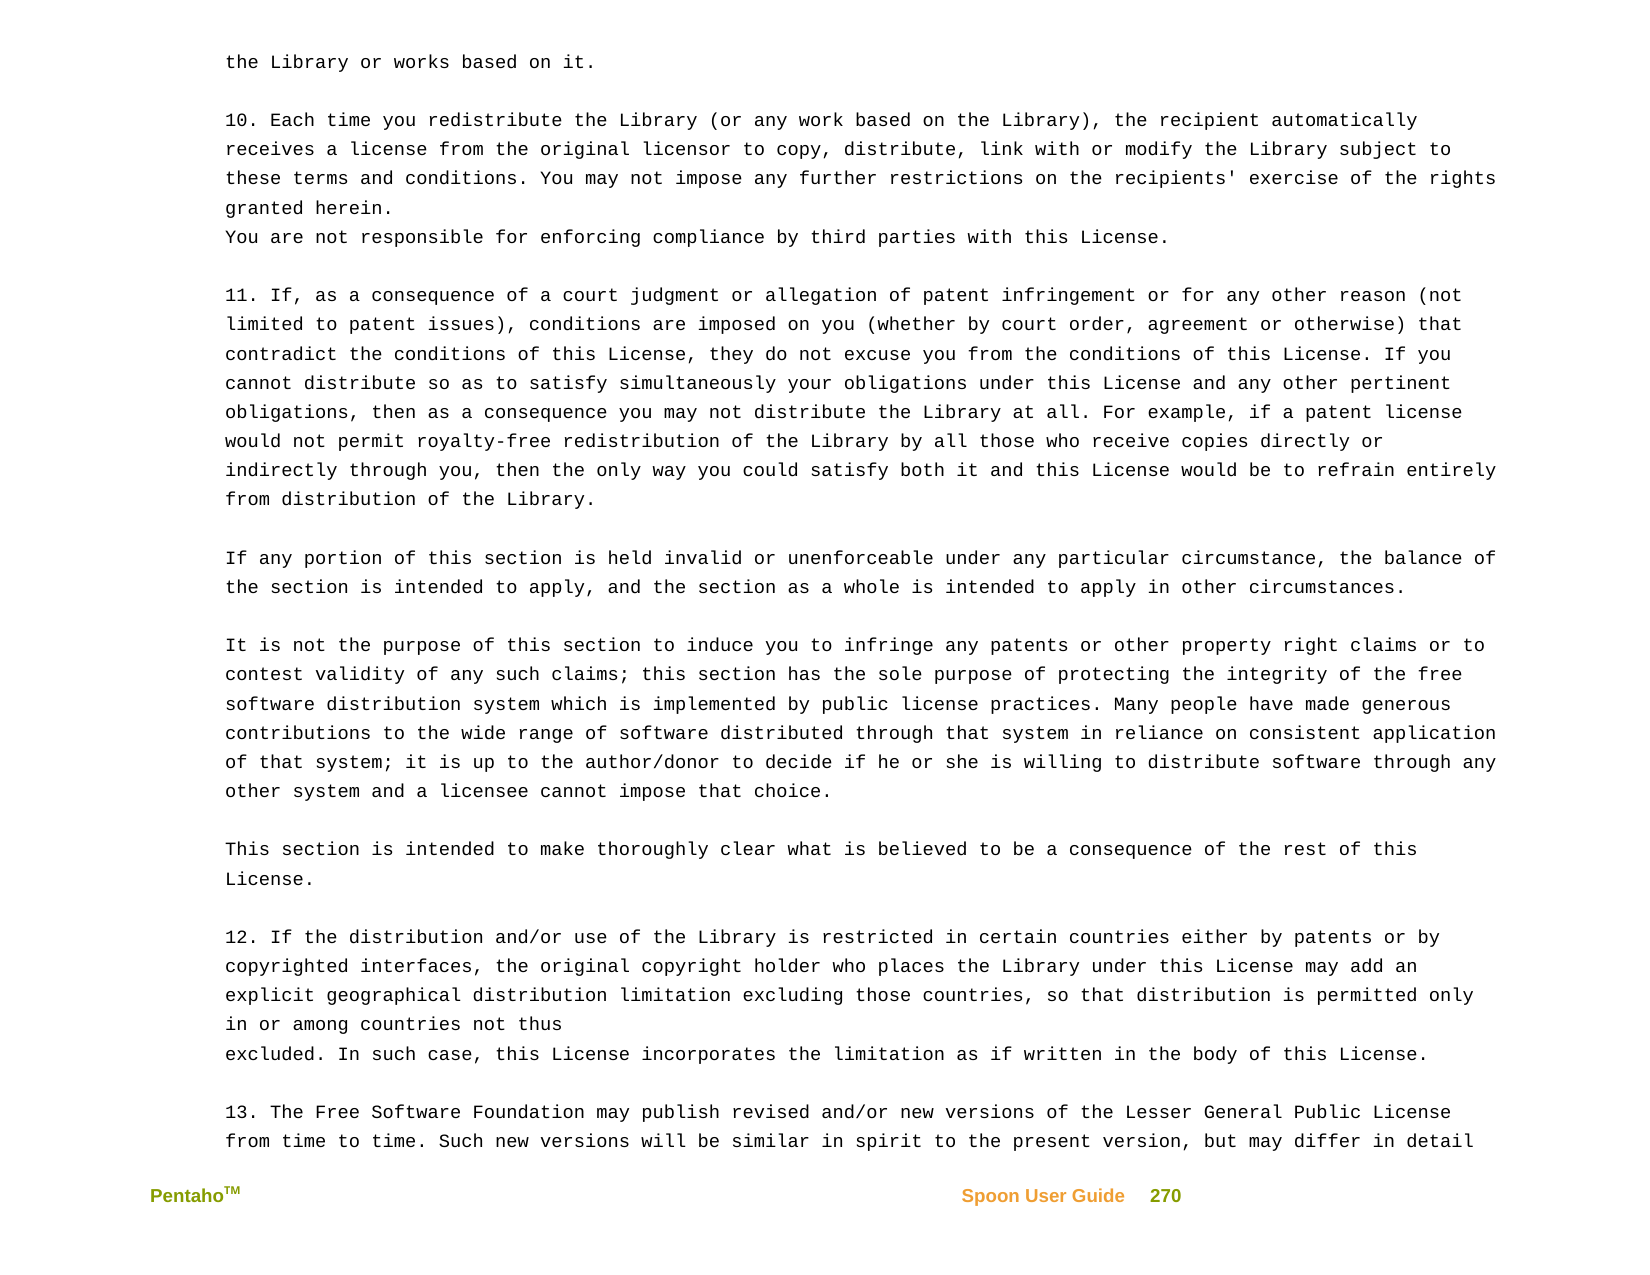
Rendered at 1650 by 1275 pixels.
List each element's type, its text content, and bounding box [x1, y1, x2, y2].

text This section is intended to make thoroughly clear what is believed to be a consequence of the rest of this License. [225, 832, 1500, 891]
text It is not the purpose of this section to induce you to infringe any patents or other property right claims or to contest validity of any such claims; this section has the sole purpose of protecting the integrity of the free software distribution system which is implemented by public license practices. Many people have made generous contributions to the wide range of software distributed through that system in reliance on consistent application of that system; it is up to the author/donor to decide if he or she is willing to distribute software through any other system and a licensee cannot impose that choice. [225, 628, 1500, 803]
text You are not responsible for enforcing compliance by third parties with this License. [225, 220, 1500, 249]
text 12. If the distribution and/or use of the Library is restricted in certain countries either by patents or by copyrighted interfaces, the original copyright holder who places the Library under this License may add an explicit geographical distribution limitation excluding those countries, so that distribution is permitted only in or among countries not thus [225, 920, 1500, 1037]
text 13. The Free Software Foundation may publish revised and/or new versions of the Lesser General Public License from time to time. Such new versions will be similar in spirit to the present version, but may differ in detail [225, 1095, 1500, 1153]
text 11. If, as a consequence of a court judgment or allegation of patent infringement or for any other reason (not limited to patent issues), conditions are imposed on you (whether by court order, agreement or otherwise) that contradict the conditions of this License, they do not excuse you from the conditions of this License. If you cannot distribute so as to satisfy simultaneously your obligations under this License and any other pertinent obligations, then as a consequence you may not distribute the Library at all. For example, if a patent license would not permit royalty-free redistribution of the Library by all those who receive copies directly or indirectly through you, then the only way you could satisfy both it and this License would be to refrain entirely from distribution of the Library. [225, 278, 1500, 512]
text 10. Each time you redistribute the Library (or any work based on the Library), the recipient automatically receives a license from the original licensor to copy, distribute, link with or modify the Library subject to these terms and conditions. You may not impose any further restrictions on the recipients' exercise of the rights granted herein. [225, 103, 1500, 220]
text If any portion of this section is held invalid or unenforceable under any particular circumstance, the balance of the section is intended to apply, and the section as a whole is intended to apply in other circumstances. [225, 541, 1500, 599]
text the Library or works based on it. [225, 45, 1500, 74]
text excluded. In such case, this License incorporates the limitation as if written in the body of this License. [225, 1037, 1500, 1066]
